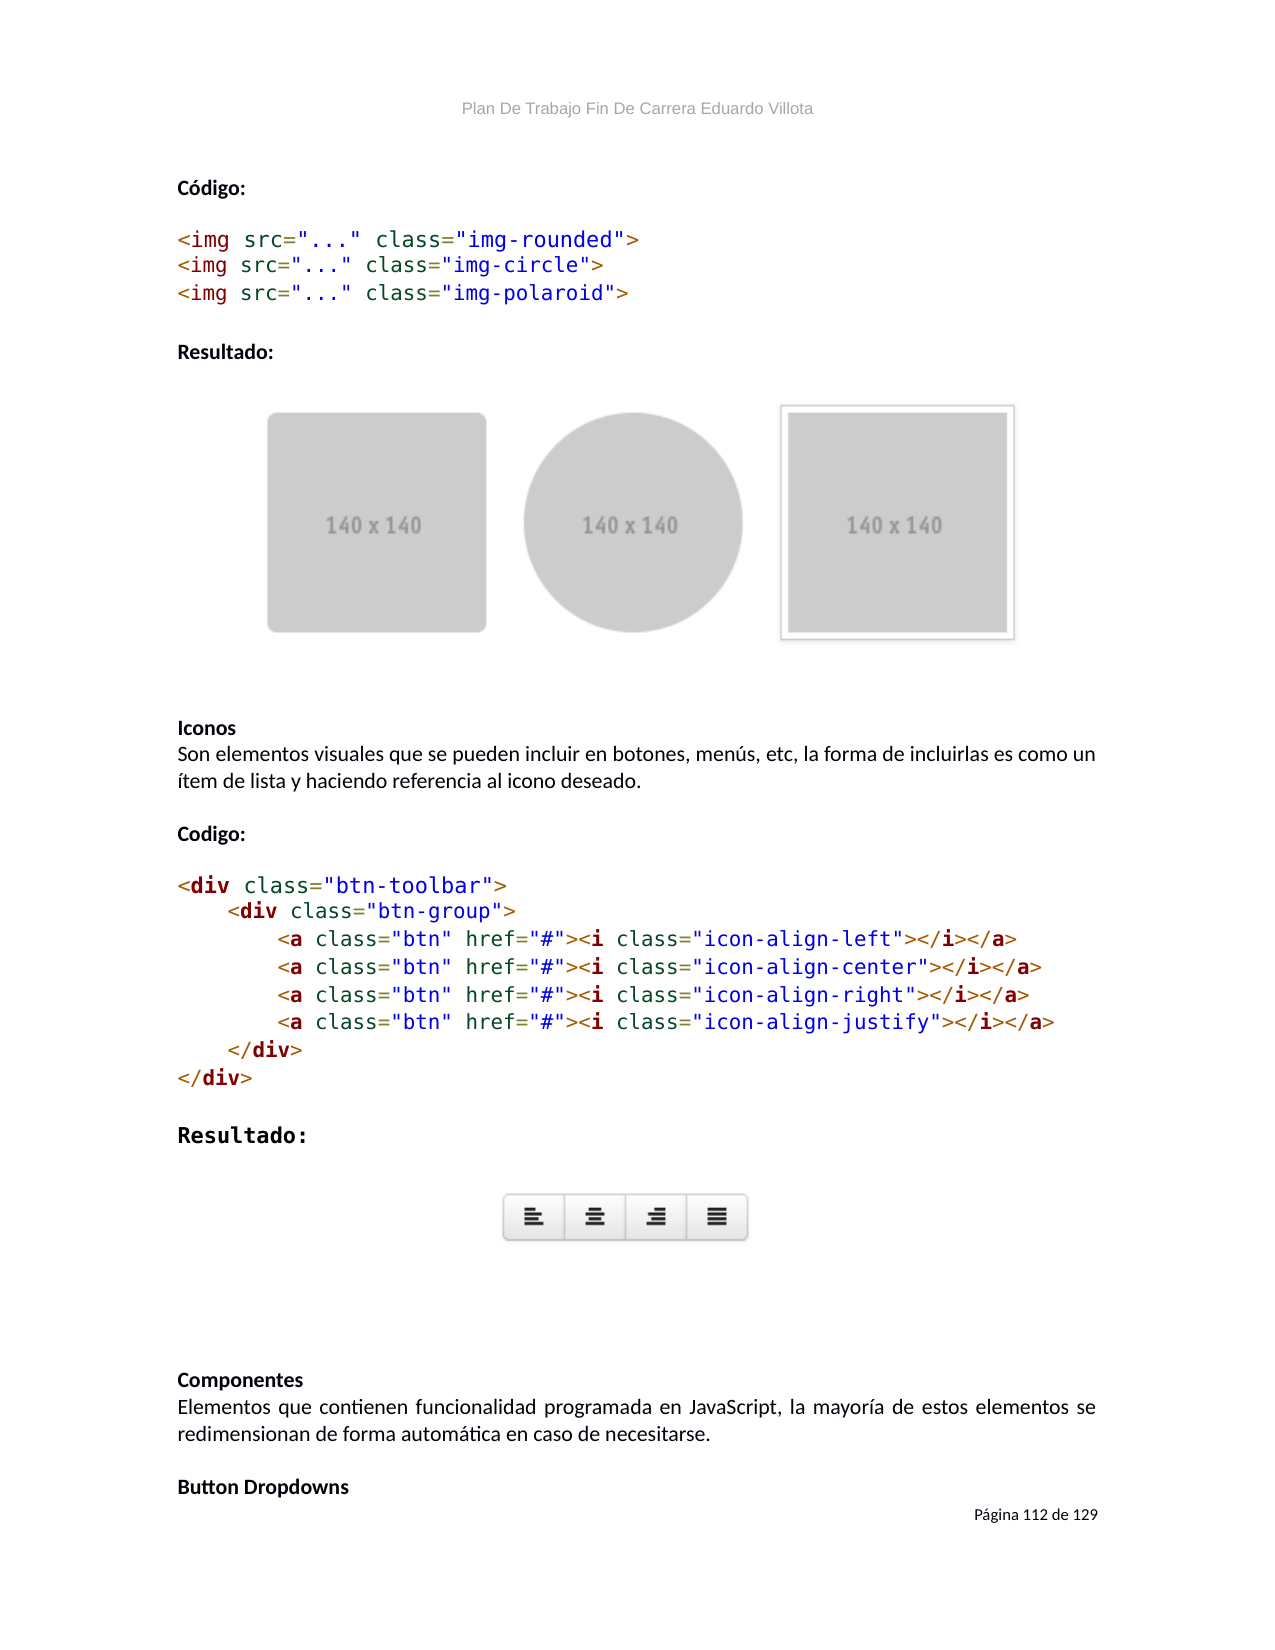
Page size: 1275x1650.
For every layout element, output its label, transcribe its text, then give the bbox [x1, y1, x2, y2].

text Codigo: [177, 820, 1098, 847]
text Button Dropdowns [177, 1473, 1098, 1500]
text Componentes [177, 1367, 1098, 1393]
text <img src="..." class="img-rounded"> [177, 228, 1098, 253]
text </div> [177, 1066, 1098, 1090]
text Iconos [177, 714, 1098, 740]
text <a class="btn" href="#"><i class="icon-align-center"></i></a> [177, 955, 1098, 979]
text <a class="btn" href="#"><i class="icon-align-right"></i></a> [177, 983, 1098, 1007]
text <a class="btn" href="#"><i class="icon-align-justify"></i></a> [177, 1010, 1098, 1035]
picture [481, 1175, 794, 1260]
text <img src="..." class="img-circle"> [177, 253, 1098, 277]
text Resultado: [177, 338, 1098, 365]
text Son elementos visuales que se pueden incluir en botones, menús, etc, la forma de incluirlas es como un ítem de lista y haciendo referencia al icono deseado. [177, 740, 1098, 794]
text <div class="btn-group"> [177, 899, 1098, 923]
text Código: [177, 174, 1098, 201]
text </div> [177, 1038, 1098, 1062]
text Resultado: [177, 1123, 1098, 1149]
text <a class="btn" href="#"><i class="icon-align-left"></i></a> [177, 927, 1098, 951]
picture [238, 391, 1037, 661]
text <img src="..." class="img-polaroid"> [177, 281, 1098, 305]
text <div class="btn-toolbar"> [177, 874, 1098, 899]
text Elementos que contienen funcionalidad programada en JavaScript, la mayoría de estos elementos se redimensionan de forma automática en caso de necesitarse. [177, 1393, 1098, 1447]
